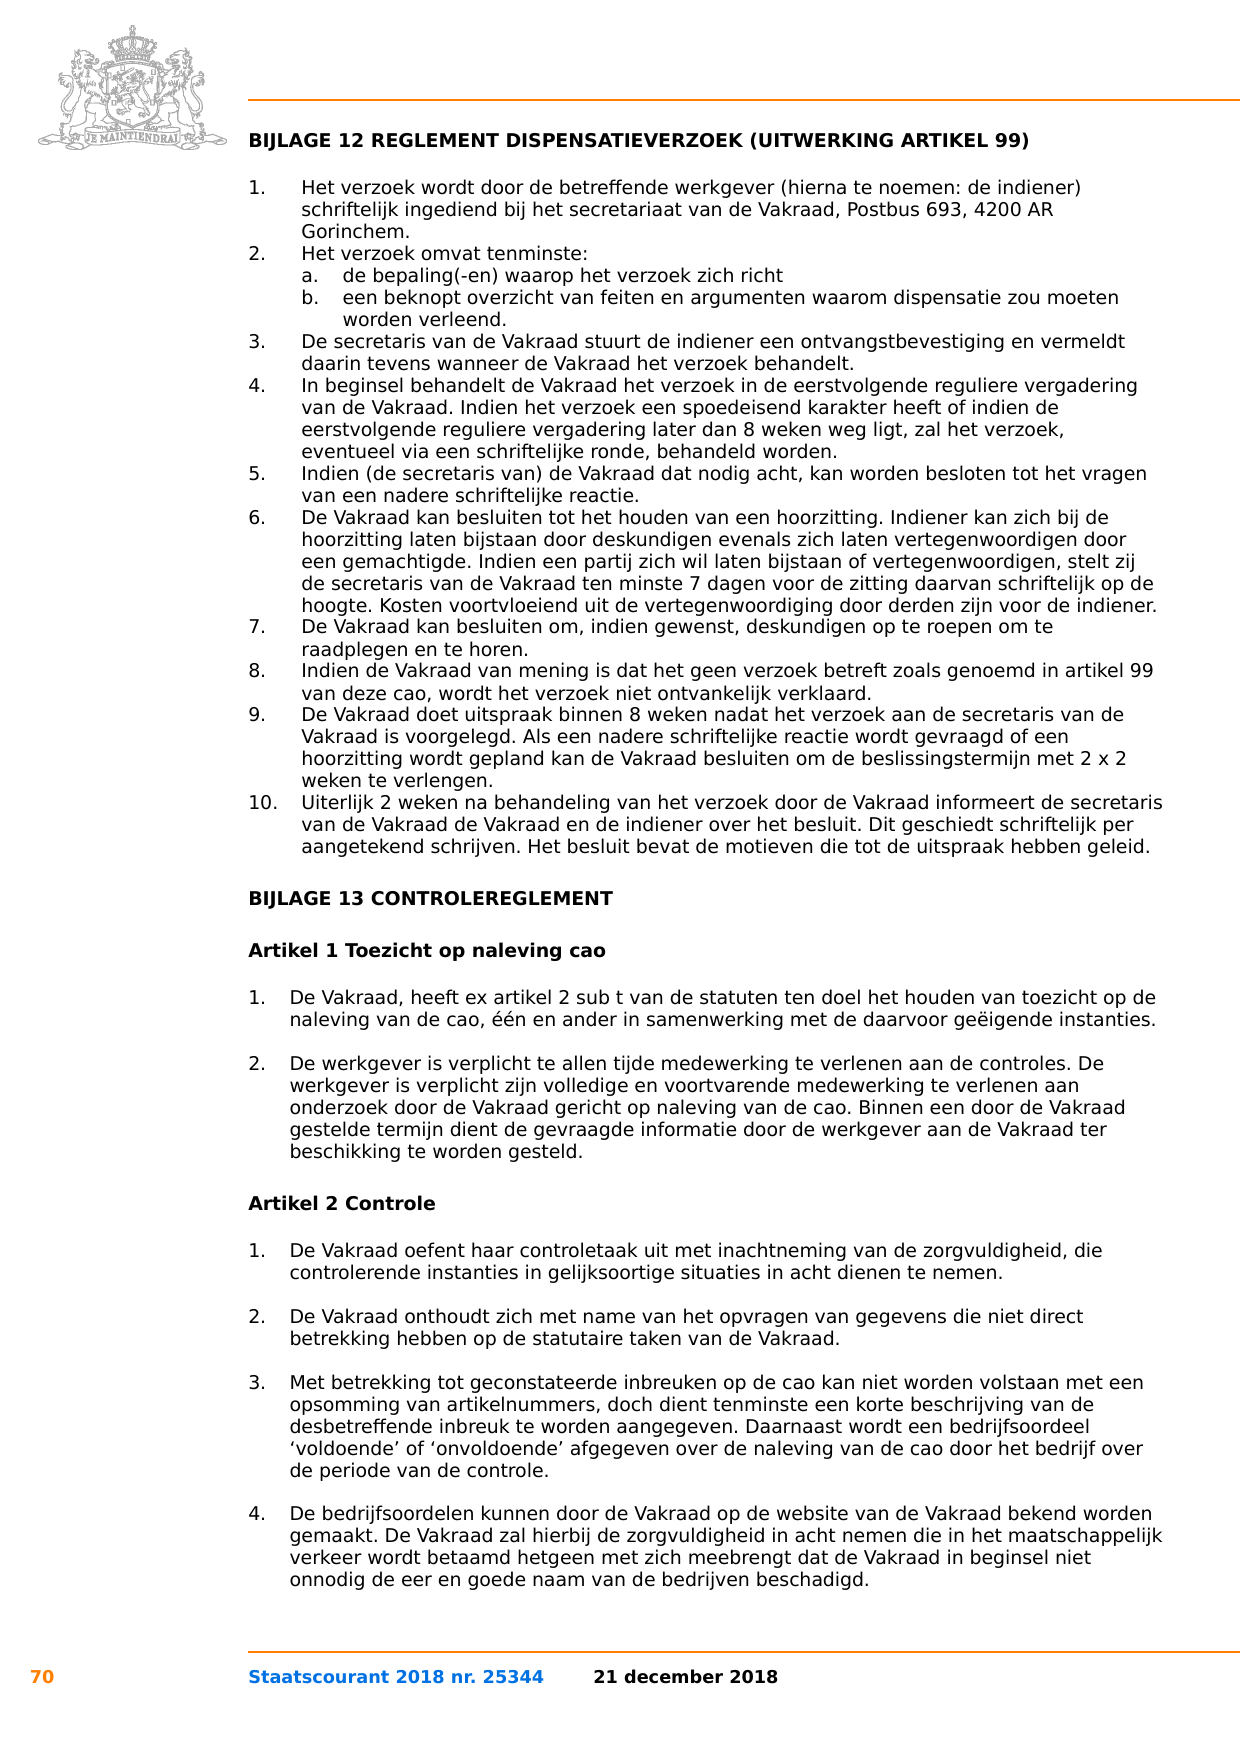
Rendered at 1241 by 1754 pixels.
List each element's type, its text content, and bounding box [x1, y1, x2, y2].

text 1. De Vakraad, heeft ex artikel 2 sub t van de statuten ten doel het houden van toezicht op de naleving van de cao, één en ander in samenwerking met de daarvoor geëigende instanties. [248, 987, 1163, 1031]
subtitle Artikel 2 Controle [248, 1193, 1163, 1215]
text 4. In beginsel behandelt de Vakraad het verzoek in de eerstvolgende reguliere vergadering van de Vakraad. Indien het verzoek een spoedeisend karakter heeft of indien de eerstvolgende reguliere vergadering later dan 8 weken weg ligt, zal het verzoek, eventueel via een schriftelijke ronde, behandeld worden. [248, 375, 1163, 463]
text 2. De werkgever is verplicht te allen tijde medewerking te verlenen aan de controles. De werkgever is verplicht zijn volledige en voortvarende medewerking te verlenen aan onderzoek door de Vakraad gericht op naleving van de cao. Binnen een door de Vakraad gestelde termijn dient de gevraagde informatie door de werkgever aan de Vakraad ter beschikking te worden gesteld. [248, 1053, 1163, 1163]
text 2. De Vakraad onthoudt zich met name van het opvragen van gegevens die niet direct betrekking hebben op de statutaire taken van de Vakraad. [248, 1306, 1163, 1350]
text 7. De Vakraad kan besluiten om, indien gewenst, deskundigen op te roepen om te raadplegen en te horen. [248, 616, 1163, 660]
text 5. Indien (de secretaris van) de Vakraad dat nodig acht, kan worden besloten tot het vragen van een nadere schriftelijke reactie. [248, 463, 1163, 507]
text 6. De Vakraad kan besluiten tot het houden van een hoorzitting. Indiener kan zich bij de hoorzitting laten bijstaan door deskundigen evenals zich laten vertegenwoordigen door een gemachtigde. Indien een partij zich wil laten bijstaan of vertegenwoordigen, stelt zij de secretaris van de Vakraad ten minste 7 dagen voor de zitting daarvan schriftelijk op de hoogte. Kosten voortvloeiend uit de vertegenwoordiging door derden zijn voor de indiener. [248, 507, 1163, 616]
text 4. De bedrijfsoordelen kunnen door de Vakraad op de website van de Vakraad bekend worden gemaakt. De Vakraad zal hierbij de zorgvuldigheid in acht nemen die in het maatschappelijk verkeer wordt betaamd hetgeen met zich meebrengt dat de Vakraad in beginsel niet onnodig de eer en goede naam van de bedrijven beschadigd. [248, 1503, 1163, 1591]
text b. een beknopt overzicht van feiten en argumenten waarom dispensatie zou moeten worden verleend. [301, 287, 1163, 331]
text a. de bepaling(-en) waarop het verzoek zich richt [301, 265, 1163, 287]
subtitle Artikel 1 Toezicht op naleving cao [248, 940, 1163, 962]
text 1. Het verzoek wordt door de betreffende werkgever (hierna te noemen: de indiener) schriftelijk ingediend bij het secretariaat van de Vakraad, Postbus 693, 4200 AR Gorinchem. [248, 177, 1163, 243]
text 8. Indien de Vakraad van mening is dat het geen verzoek betreft zoals genoemd in artikel 99 van deze cao, wordt het verzoek niet ontvankelijk verklaard. [248, 660, 1163, 704]
text 1. De Vakraad oefent haar controletaak uit met inachtneming van de zorgvuldigheid, die controlerende instanties in gelijksoortige situaties in acht dienen te nemen. [248, 1240, 1163, 1284]
text 3. De secretaris van de Vakraad stuurt de indiener een ontvangstbevestiging en vermeldt daarin tevens wanneer de Vakraad het verzoek behandelt. [248, 331, 1163, 375]
text 10. Uiterlijk 2 weken na behandeling van het verzoek door de Vakraad informeert de secretaris van de Vakraad de Vakraad en de indiener over het besluit. Dit geschiedt schriftelijk per aangetekend schrijven. Het besluit bevat de motieven die tot de uitspraak hebben geleid. [248, 792, 1163, 858]
text 3. Met betrekking tot geconstateerde inbreuken op de cao kan niet worden volstaan met een opsomming van artikelnummers, doch dient tenminste een korte beschrijving van de desbetreffende inbreuk te worden aangegeven. Daarnaast wordt een bedrijfsoordeel ‘voldoende’ of ‘onvoldoende’ afgegeven over de naleving van de cao door het bedrijf over de periode van de controle. [248, 1372, 1163, 1481]
subtitle BIJLAGE 13 CONTROLEREGLEMENT [248, 888, 1163, 910]
text 9. De Vakraad doet uitspraak binnen 8 weken nadat het verzoek aan de secretaris van de Vakraad is voorgelegd. Als een nadere schriftelijke reactie wordt gevraagd of een hoorzitting wordt gepland kan de Vakraad besluiten om de beslissingstermijn met 2 x 2 weken te verlengen. [248, 704, 1163, 792]
text 2. Het verzoek omvat tenminste: [248, 243, 1163, 265]
subtitle BIJLAGE 12 REGLEMENT DISPENSATIEVERZOEK (UITWERKING ARTIKEL 99) [248, 130, 1163, 152]
picture [38, 25, 227, 150]
